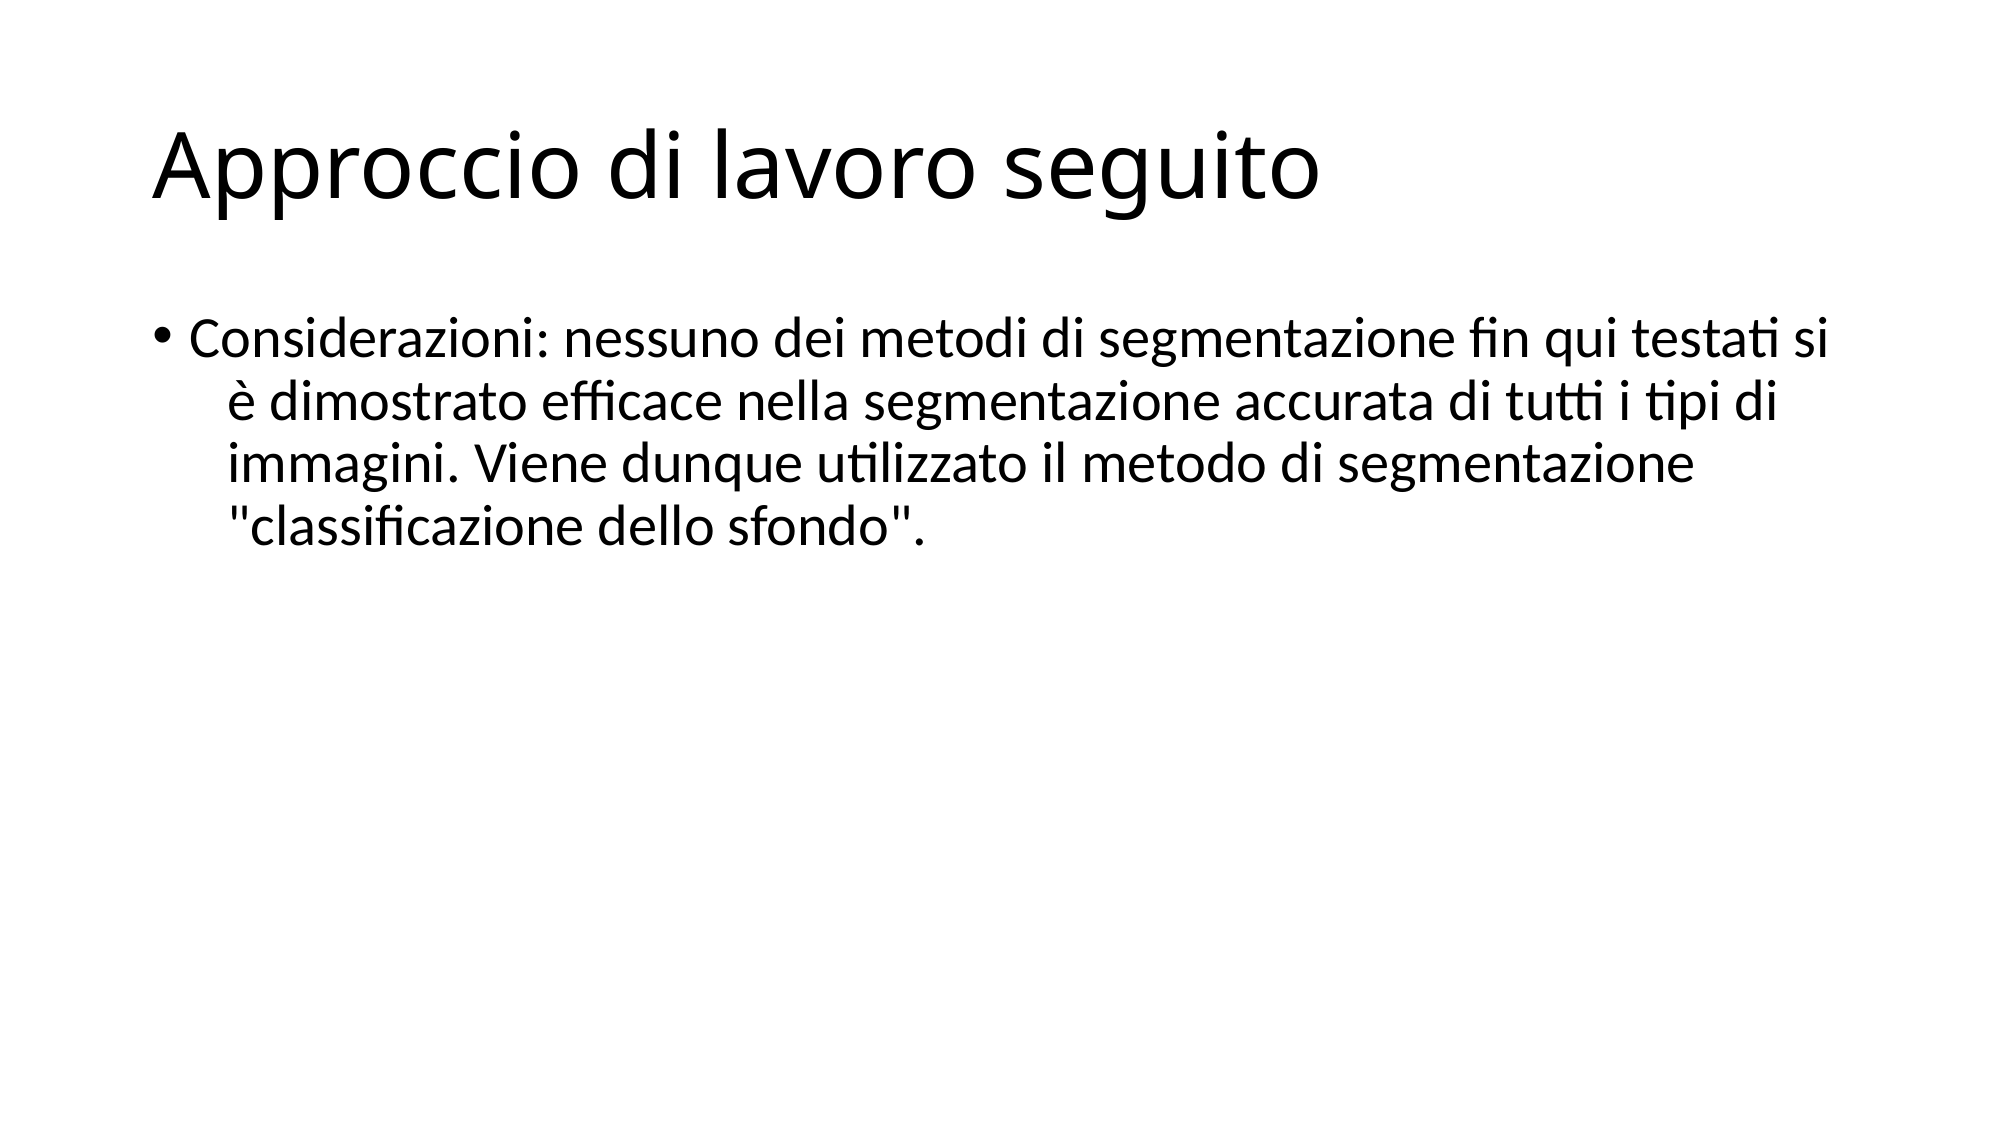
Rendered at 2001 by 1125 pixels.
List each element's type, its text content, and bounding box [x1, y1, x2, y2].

list Considerazioni: nessuno dei metodi di segmentazione fin qui testati si è dimostrato efficace nella segmentazione accurata di tutti i tipi di immagini. Viene dunque utilizzato il metodo di segmentazione "classificazione dello sfondo". [137, 299, 1863, 1014]
title Approccio di lavoro seguito [137, 59, 1863, 278]
